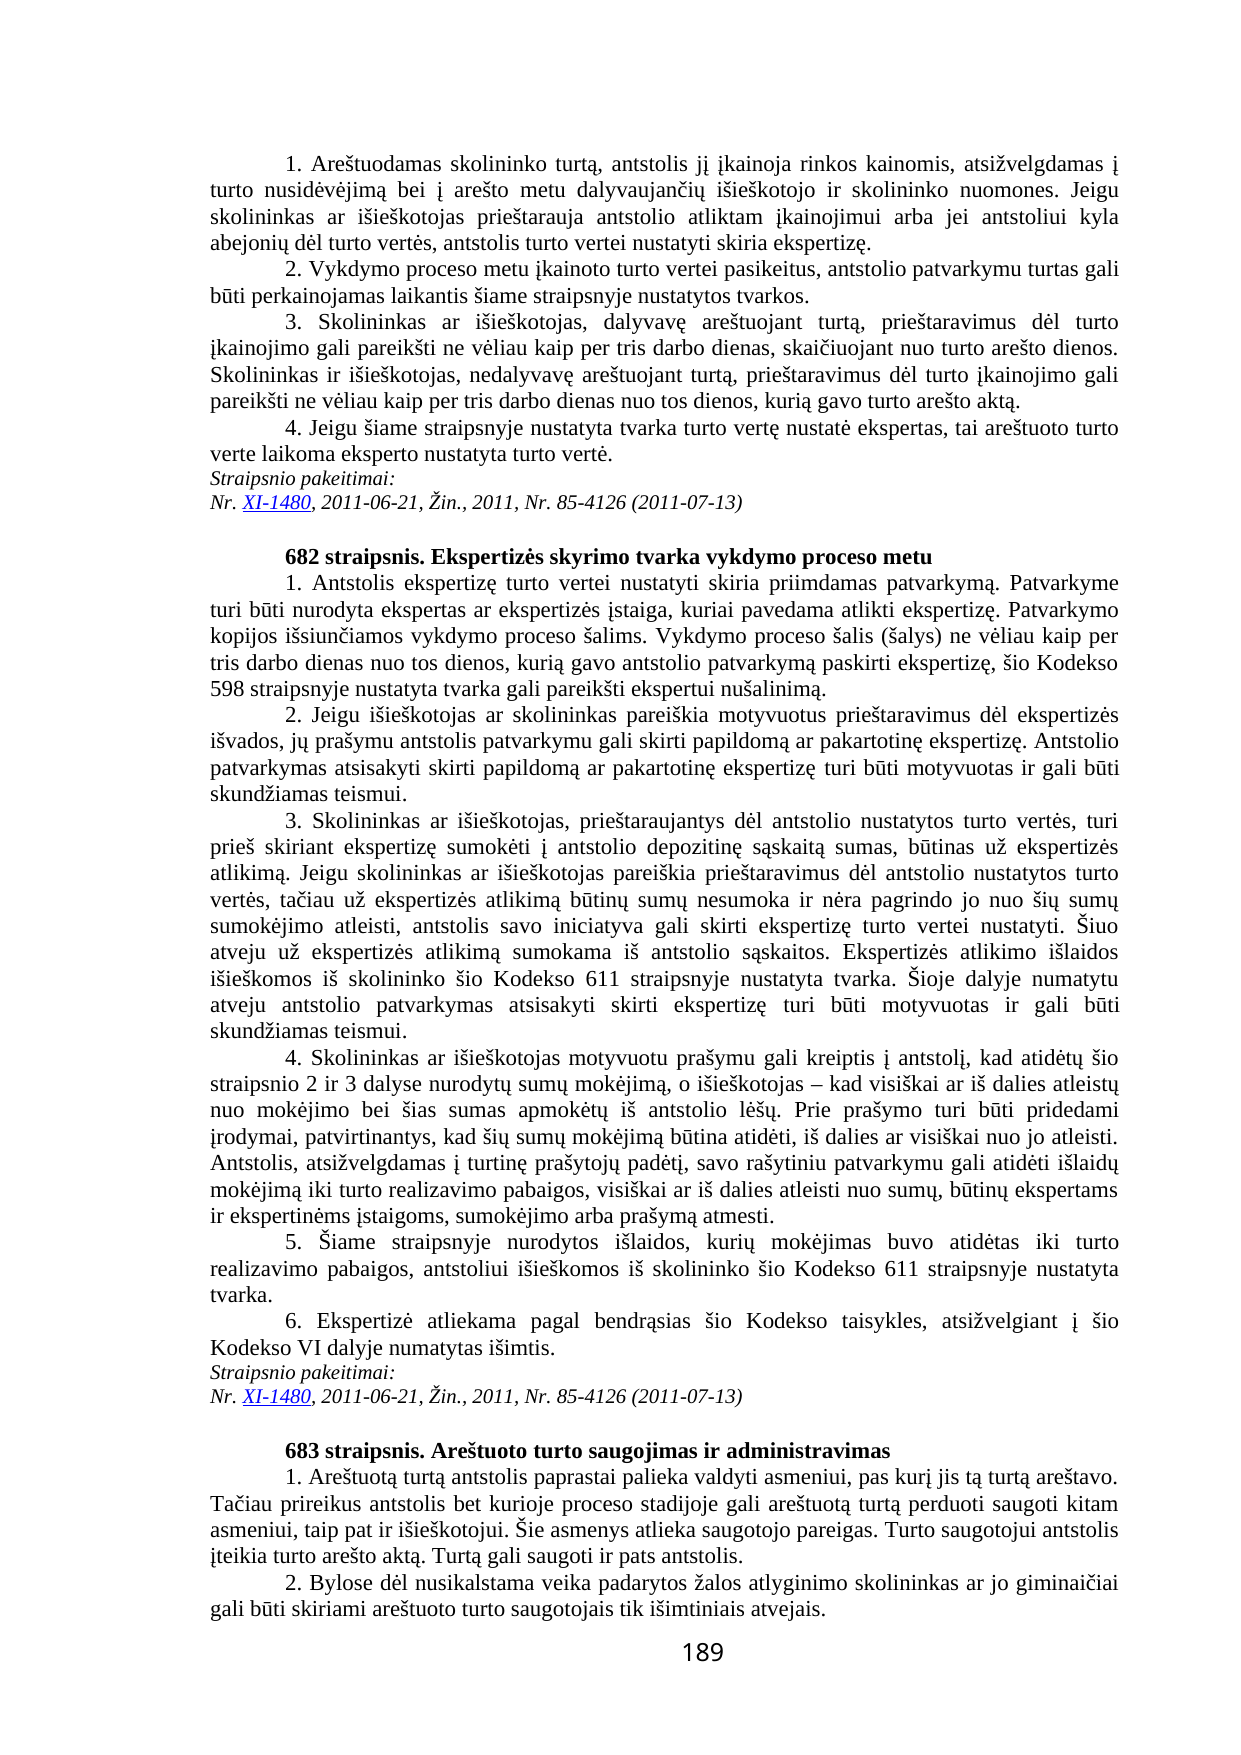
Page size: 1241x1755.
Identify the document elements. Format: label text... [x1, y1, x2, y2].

text 1. Areštuotą turtą antstolis paprastai palieka valdyti asmeniui, pas kurį jis tą turtą areštavo. Tačiau prireikus antstolis bet kurioje proceso stadijoje gali areštuotą turtą perduoti saugoti kitam asmeniui, taip pat ir išieškotojui. Šie asmenys atlieka saugotojo pareigas. Turto saugotojui antstolis įteikia turto arešto aktą. Turtą gali saugoti ir pats antstolis. [210, 1463, 1120, 1569]
text 1. Areštuodamas skolininko turtą, antstolis jį įkainoja rinkos kainomis, atsižvelgdamas į turto nusidėvėjimą bei į arešto metu dalyvaujančių išieškotojo ir skolininko nuomones. Jeigu skolininkas ar išieškotojas prieštarauja antstolio atliktam įkainojimui arba jei antstoliui kyla abejonių dėl turto vertės, antstolis turto vertei nustatyti skiria ekspertizę. [210, 150, 1120, 255]
text 3. Skolininkas ar išieškotojas, prieštaraujantys dėl antstolio nustatytos turto vertės, turi prieš skiriant ekspertizę sumokėti į antstolio depozitinę sąskaitą sumas, būtinas už ekspertizės atlikimą. Jeigu skolininkas ar išieškotojas pareiškia prieštaravimus dėl antstolio nustatytos turto vertės, tačiau už ekspertizės atlikimą būtinų sumų nesumoka ir nėra pagrindo jo nuo šių sumų sumokėjimo atleisti, antstolis savo iniciatyva gali skirti ekspertizę turto vertei nustatyti. Šiuo atveju už ekspertizės atlikimą sumokama iš antstolio sąskaitos. Ekspertizės atlikimo išlaidos išieškomos iš skolininko šio Kodekso 611 straipsnyje nustatyta tvarka. Šioje dalyje numatytu atveju antstolio patvarkymas atsisakyti skirti ekspertizę turi būti motyvuotas ir gali būti skundžiamas teismui. [210, 807, 1120, 1044]
text Nr. XI-1480, 2011-06-21, Žin., 2011, Nr. 85-4126 (2011-07-13) [210, 1384, 1120, 1408]
text Nr. XI-1480, 2011-06-21, Žin., 2011, Nr. 85-4126 (2011-07-13) [210, 490, 1120, 514]
text 2. Jeigu išieškotojas ar skolininkas pareiškia motyvuotus prieštaravimus dėl ekspertizės išvados, jų prašymu antstolis patvarkymu gali skirti papildomą ar pakartotinę ekspertizę. Antstolio patvarkymas atsisakyti skirti papildomą ar pakartotinę ekspertizę turi būti motyvuotas ir gali būti skundžiamas teismui. [210, 701, 1120, 807]
text 3. Skolininkas ar išieškotojas, dalyvavę areštuojant turtą, prieštaravimus dėl turto įkainojimo gali pareikšti ne vėliau kaip per tris darbo dienas, skaičiuojant nuo turto arešto dienos. Skolininkas ir išieškotojas, nedalyvavę areštuojant turtą, prieštaravimus dėl turto įkainojimo gali pareikšti ne vėliau kaip per tris darbo dienas nuo tos dienos, kurią gavo turto arešto aktą. [210, 308, 1120, 413]
text 1. Antstolis ekspertizę turto vertei nustatyti skiria priimdamas patvarkymą. Patvarkyme turi būti nurodyta ekspertas ar ekspertizės įstaiga, kuriai pavedama atlikti ekspertizę. Patvarkymo kopijos išsiunčiamos vykdymo proceso šalims. Vykdymo proceso šalis (šalys) ne vėliau kaip per tris darbo dienas nuo tos dienos, kurią gavo antstolio patvarkymą paskirti ekspertizę, šio Kodekso 598 straipsnyje nustatyta tvarka gali pareikšti ekspertui nušalinimą. [210, 569, 1120, 701]
text Straipsnio pakeitimai: [210, 466, 1120, 490]
text 6. Ekspertizė atliekama pagal bendrąsias šio Kodekso taisykles, atsižvelgiant į šio Kodekso VI dalyje numatytas išimtis. [210, 1307, 1120, 1360]
text 682 straipsnis. Ekspertizės skyrimo tvarka vykdymo proceso metu [210, 543, 1120, 569]
text 683 straipsnis. Areštuoto turto saugojimas ir administravimas [210, 1437, 1120, 1463]
text 5. Šiame straipsnyje nurodytos išlaidos, kurių mokėjimas buvo atidėtas iki turto realizavimo pabaigos, antstoliui išieškomos iš skolininko šio Kodekso 611 straipsnyje nustatyta tvarka. [210, 1228, 1120, 1307]
text 4. Skolininkas ar išieškotojas motyvuotu prašymu gali kreiptis į antstolį, kad atidėtų šio straipsnio 2 ir 3 dalyse nurodytų sumų mokėjimą, o išieškotojas – kad visiškai ar iš dalies atleistų nuo mokėjimo bei šias sumas apmokėtų iš antstolio lėšų. Prie prašymo turi būti pridedami įrodymai, patvirtinantys, kad šių sumų mokėjimą būtina atidėti, iš dalies ar visiškai nuo jo atleisti. Antstolis, atsižvelgdamas į turtinę prašytojų padėtį, savo rašytiniu patvarkymu gali atidėti išlaidų mokėjimą iki turto realizavimo pabaigos, visiškai ar iš dalies atleisti nuo sumų, būtinų ekspertams ir ekspertinėms įstaigoms, sumokėjimo arba prašymą atmesti. [210, 1044, 1120, 1228]
text 2. Vykdymo proceso metu įkainoto turto vertei pasikeitus, antstolio patvarkymu turtas gali būti perkainojamas laikantis šiame straipsnyje nustatytos tvarkos. [210, 255, 1120, 308]
text 2. Bylose dėl nusikalstama veika padarytos žalos atlyginimo skolininkas ar jo giminaičiai gali būti skiriami areštuoto turto saugotojais tik išimtiniais atvejais. [210, 1569, 1120, 1621]
text Straipsnio pakeitimai: [210, 1360, 1120, 1384]
text 4. Jeigu šiame straipsnyje nustatyta tvarka turto vertę nustatė ekspertas, tai areštuoto turto verte laikoma eksperto nustatyta turto vertė. [210, 413, 1120, 466]
